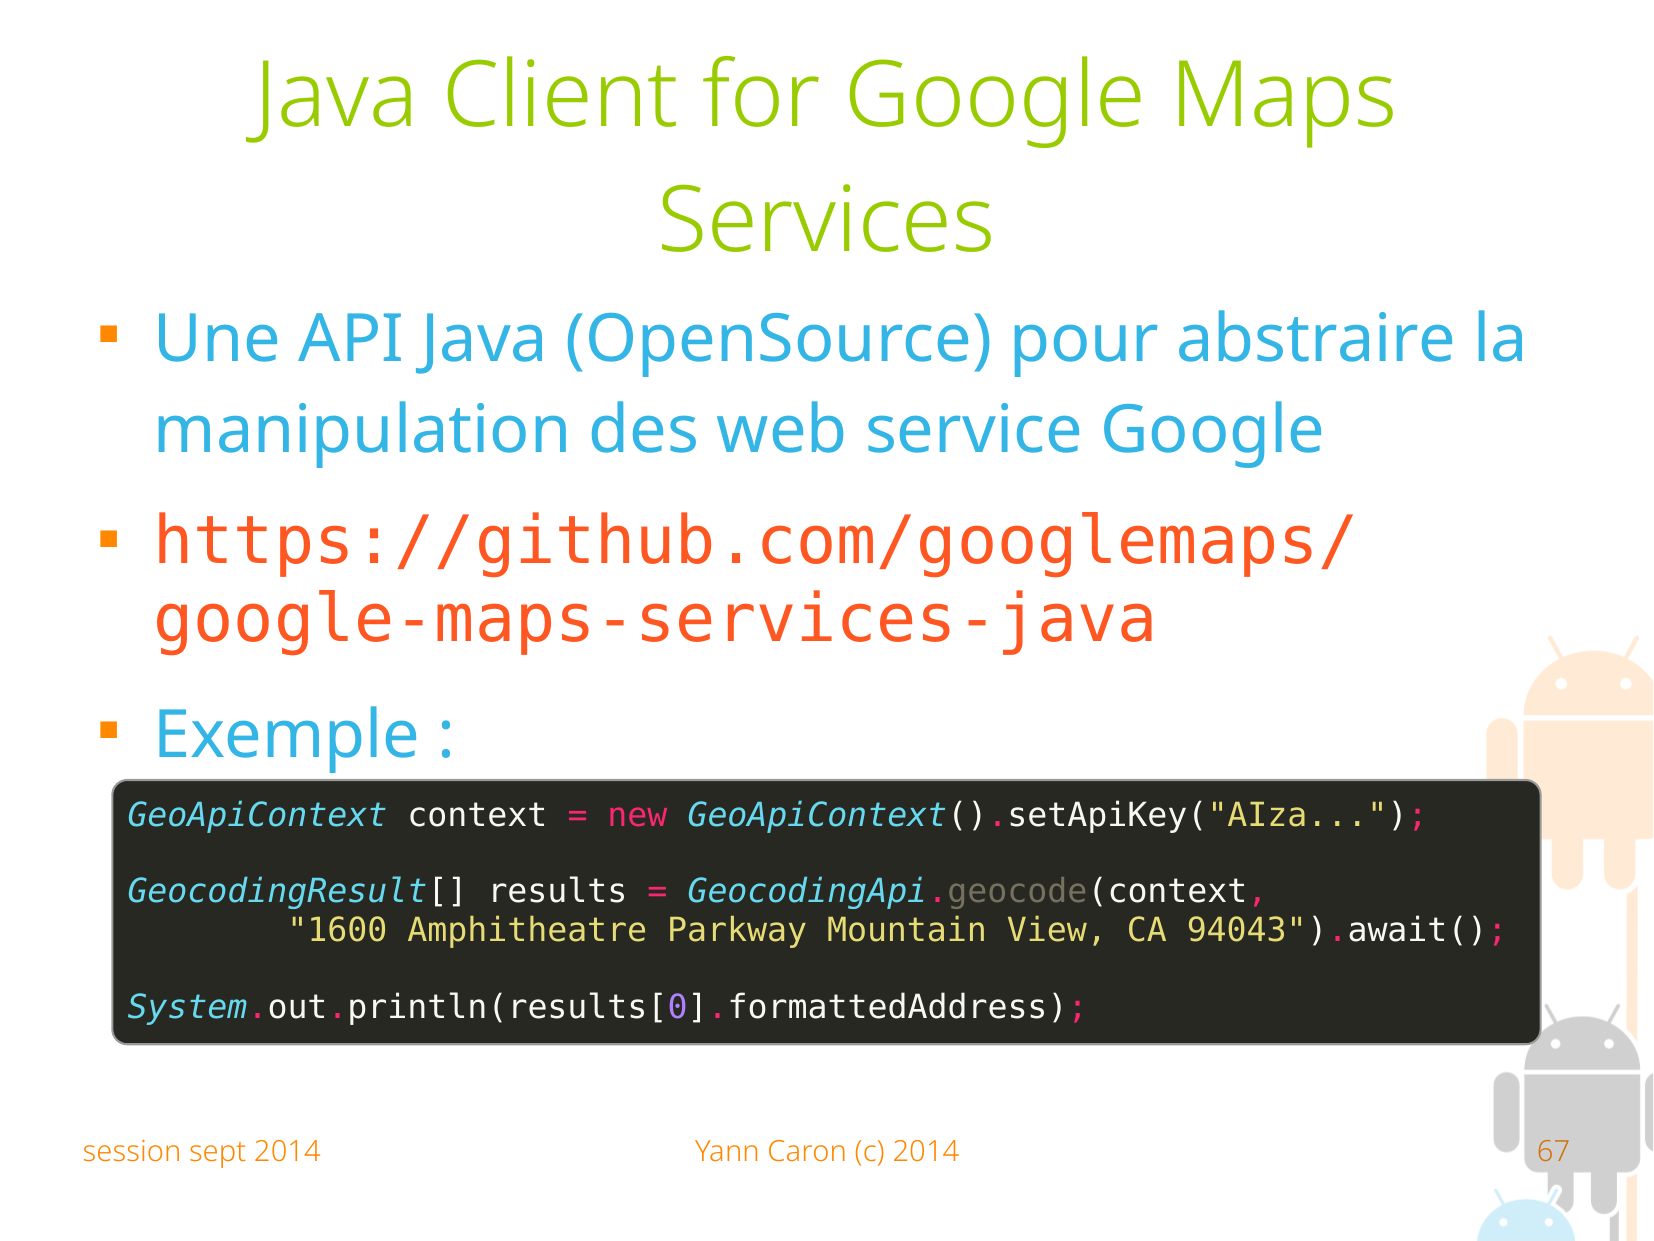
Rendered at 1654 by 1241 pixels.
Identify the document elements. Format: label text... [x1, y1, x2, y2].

picture [240, 423, 1654, 1241]
list Une API Java (OpenSource) pour abstraire la manipulation des web service Google https://github.com/googlemaps/google-maps-services-java Exemple : [82, 290, 1571, 1010]
title Java Client for Google Maps Services [82, 45, 1571, 261]
text_box GeoApiContext context = new GeoApiContext().setApiKey("AIza..."); GeocodingResult[] results = GeocodingApi.geocode(context, "1600 Amphitheatre Parkway Mountain View, CA 94043").await(); System.out.println(results[0].formattedAddress); [112, 780, 1541, 1045]
